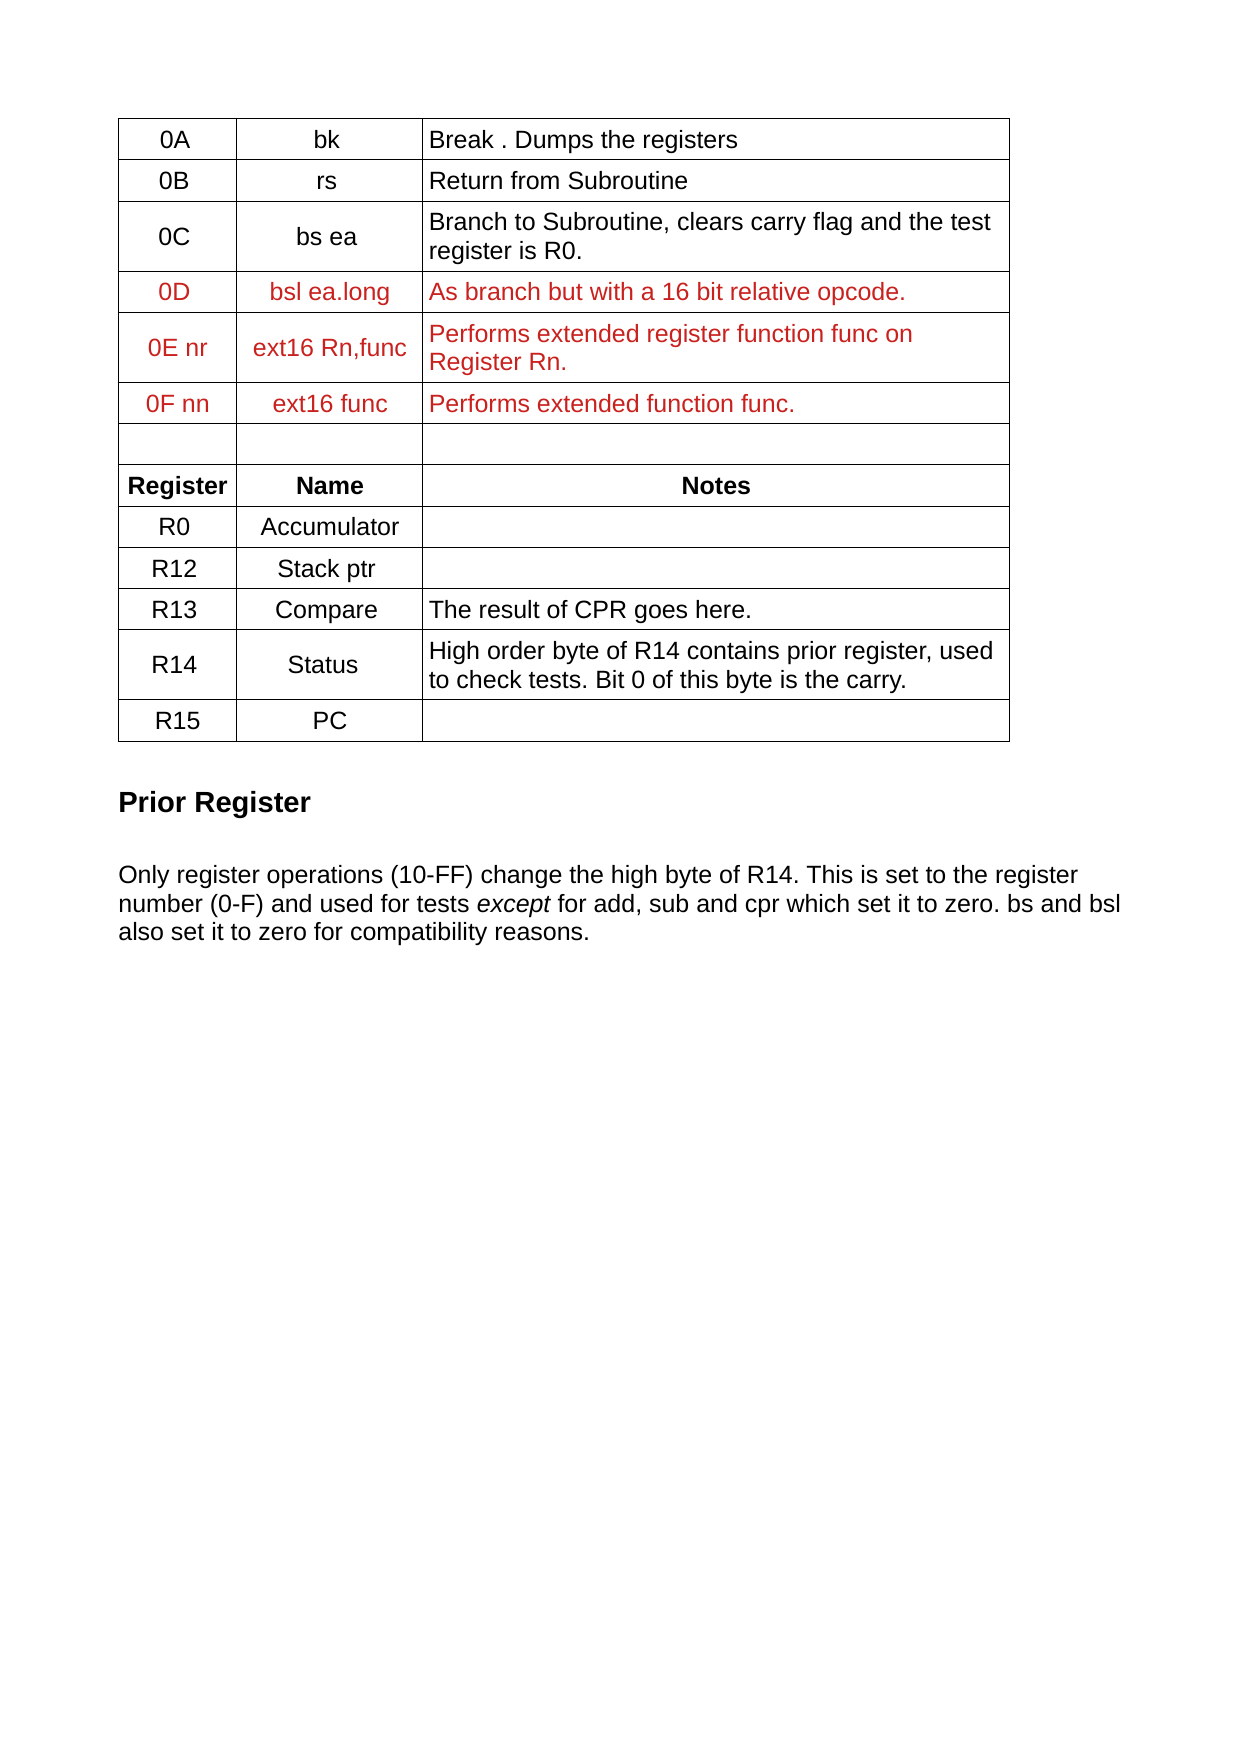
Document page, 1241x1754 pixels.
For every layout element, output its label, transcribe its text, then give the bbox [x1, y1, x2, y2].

table_cell R13 [119, 589, 236, 629]
table_cell [423, 700, 1009, 741]
table_cell Compare [237, 589, 422, 629]
table_cell Break . Dumps the registers [423, 119, 1009, 159]
subtitle Prior Register [118, 785, 1122, 818]
table_cell R0 [119, 507, 236, 547]
table_cell Name [237, 465, 422, 506]
table_cell [423, 507, 1009, 547]
table_cell bs ea [237, 202, 422, 271]
table_cell Notes [423, 465, 1009, 506]
table_cell ext16 func [237, 383, 422, 423]
table_cell [423, 548, 1009, 588]
table_cell PC [237, 700, 422, 741]
text Only register operations (10-FF) change the high byte of R14. This is set to the register number (0-F) and used for tests except for add, sub and cpr which set it to zero. bs and bsl also set it to zero for compatibility reasons. [118, 860, 1122, 946]
table_cell As branch but with a 16 bit relative opcode. [423, 272, 1009, 312]
table_cell 0A [119, 119, 236, 159]
table_cell Performs extended register function func on Register Rn. [423, 313, 1009, 382]
table_cell Return from Subroutine [423, 160, 1009, 201]
table_cell 0F nn [119, 383, 236, 423]
table_cell Accumulator [237, 507, 422, 547]
table_cell 0C [119, 202, 236, 271]
table_cell R15 [119, 700, 236, 741]
table_cell 0B [119, 160, 236, 201]
table_cell R14 [119, 630, 236, 699]
table_cell Register [119, 465, 236, 506]
table_cell Stack ptr [237, 548, 422, 588]
table_cell ext16 Rn,func [237, 313, 422, 382]
table_cell [237, 424, 422, 464]
table_cell Performs extended function func. [423, 383, 1009, 423]
table_cell 0E nr [119, 313, 236, 382]
table_cell High order byte of R14 contains prior register, used to check tests. Bit 0 of this byte is the carry. [423, 630, 1009, 699]
table_cell bsl ea.long [237, 272, 422, 312]
table_cell [423, 424, 1009, 464]
table_cell The result of CPR goes here. [423, 589, 1009, 629]
table_cell bk [237, 119, 422, 159]
table_cell Branch to Subroutine, clears carry flag and the test register is R0. [423, 202, 1009, 271]
table_cell [119, 424, 236, 464]
table_cell R12 [119, 548, 236, 588]
table_cell 0D [119, 272, 236, 312]
table_cell rs [237, 160, 422, 201]
table_cell Status [237, 630, 422, 699]
